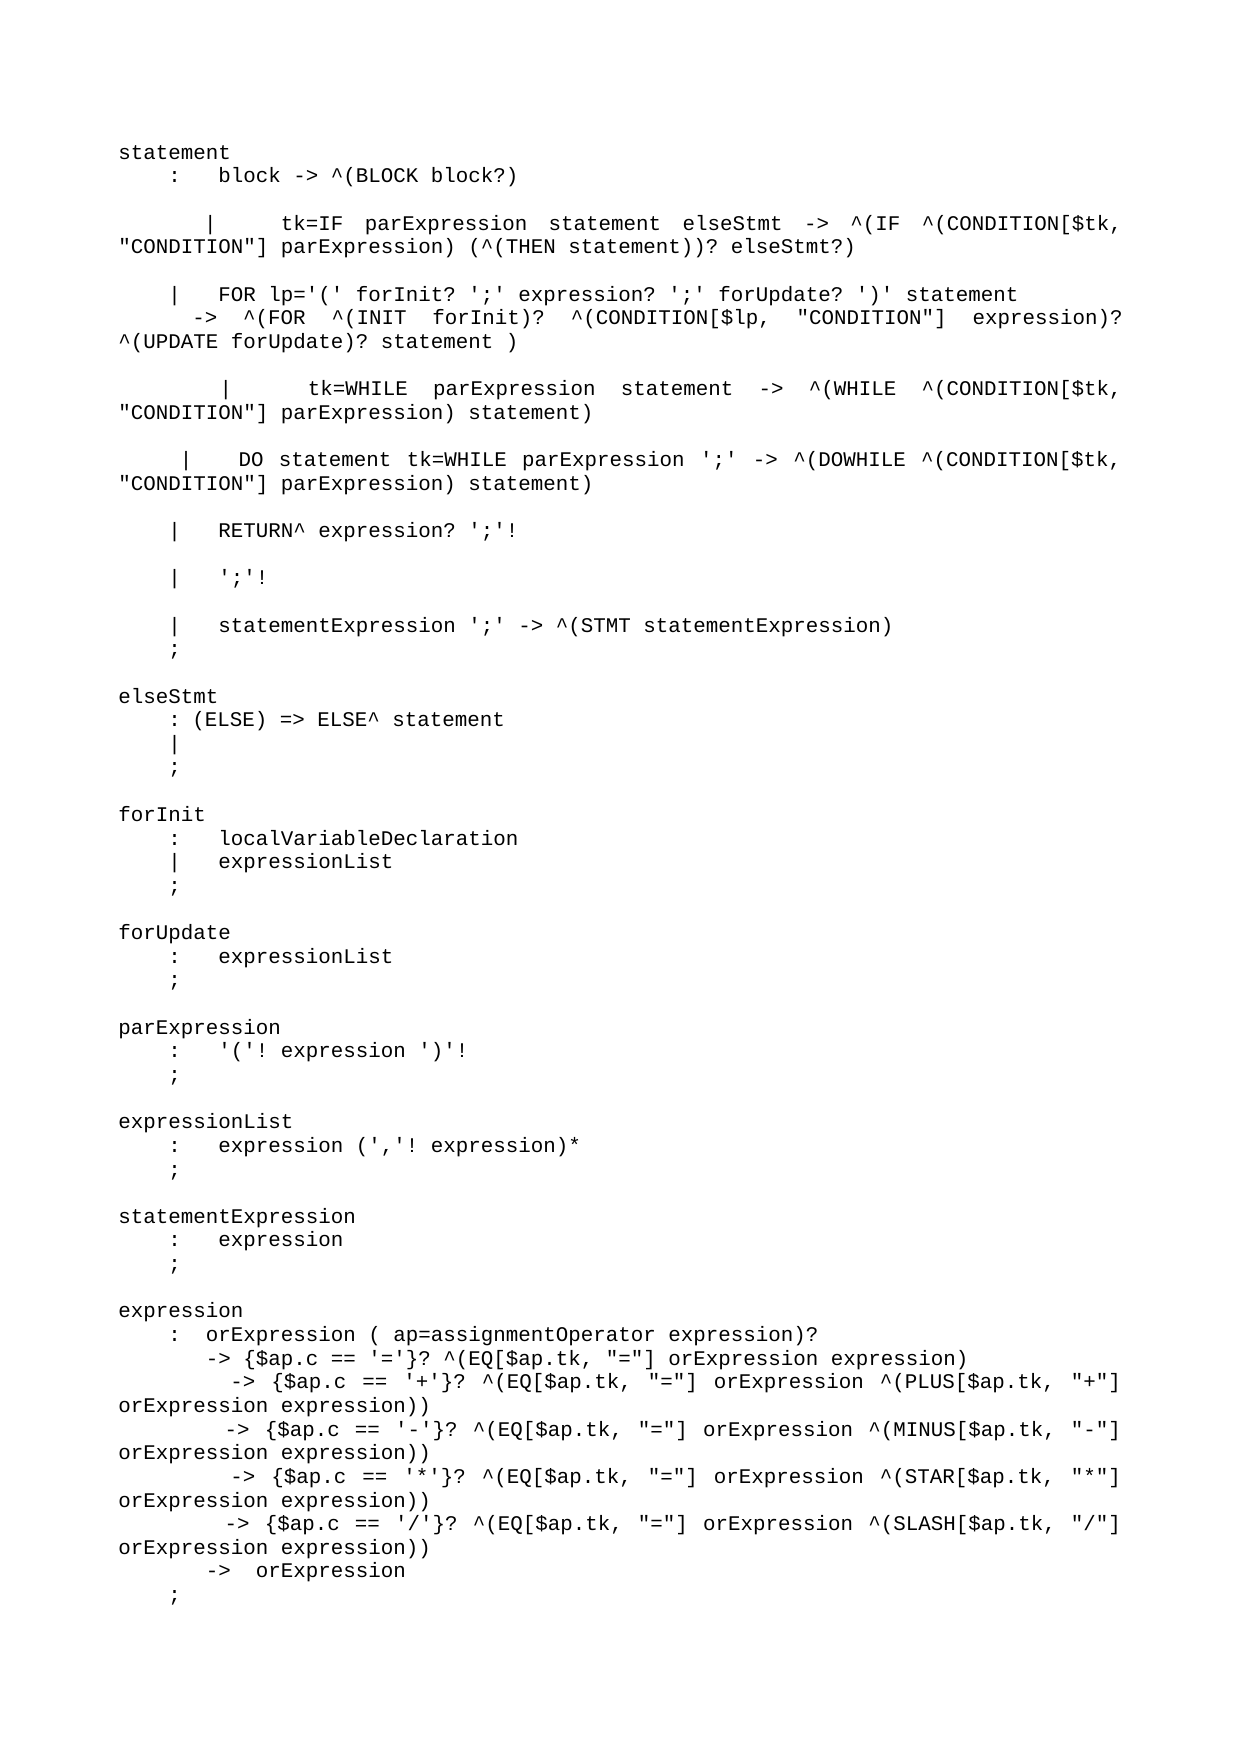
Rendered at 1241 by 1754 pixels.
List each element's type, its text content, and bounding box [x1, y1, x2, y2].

text -> orExpression [118, 1561, 1123, 1584]
text forInit [118, 804, 1123, 827]
text ; [118, 1158, 1123, 1182]
text -> {$ap.c == '+'}? ^(EQ[$ap.tk, "="] orExpression ^(PLUS[$ap.tk, "+"] orExpression expression)) [118, 1371, 1123, 1419]
text ; [118, 1253, 1123, 1277]
text -> {$ap.c == '='}? ^(EQ[$ap.tk, "="] orExpression expression) [118, 1348, 1123, 1371]
text : expression (','! expression)* [118, 1135, 1123, 1158]
text parExpression [118, 1017, 1123, 1040]
text -> ^(FOR ^(INIT forInit)? ^(CONDITION[$lp, "CONDITION"] expression)? ^(UPDATE forUpdate)? statement ) [118, 307, 1123, 354]
text statementExpression [118, 1206, 1123, 1229]
text : orExpression ( ap=assignmentOperator expression)? [118, 1324, 1123, 1348]
text ; [118, 1064, 1123, 1088]
text | FOR lp='(' forInit? ';' expression? ';' forUpdate? ')' statement [118, 284, 1123, 307]
text forUpdate [118, 922, 1123, 946]
text statement [118, 142, 1123, 165]
text expressionList [118, 1111, 1123, 1135]
text ; [118, 757, 1123, 780]
text | ';'! [118, 567, 1123, 591]
text ; [118, 875, 1123, 898]
text : (ELSE) => ELSE^ statement [118, 709, 1123, 733]
text elseStmt [118, 686, 1123, 709]
text | statementExpression ';' -> ^(STMT statementExpression) [118, 615, 1123, 638]
text | expressionList [118, 851, 1123, 875]
text -> {$ap.c == '*'}? ^(EQ[$ap.tk, "="] orExpression ^(STAR[$ap.tk, "*"] orExpression expression)) [118, 1466, 1123, 1513]
text : '('! expression ')'! [118, 1040, 1123, 1064]
text -> {$ap.c == '/'}? ^(EQ[$ap.tk, "="] orExpression ^(SLASH[$ap.tk, "/"] orExpression expression)) [118, 1513, 1123, 1561]
text | tk=WHILE parExpression statement -> ^(WHILE ^(CONDITION[$tk, "CONDITION"] parExpression) statement) [118, 378, 1123, 426]
text : expressionList [118, 946, 1123, 969]
text : expression [118, 1229, 1123, 1253]
text | tk=IF parExpression statement elseStmt -> ^(IF ^(CONDITION[$tk, "CONDITION"] parExpression) (^(THEN statement))? elseStmt?) [118, 213, 1123, 260]
text : block -> ^(BLOCK block?) [118, 165, 1123, 189]
text ; [118, 969, 1123, 993]
text ; [118, 1584, 1123, 1608]
text | RETURN^ expression? ';'! [118, 520, 1123, 544]
text ; [118, 638, 1123, 662]
text expression [118, 1300, 1123, 1324]
text | [118, 733, 1123, 757]
text -> {$ap.c == '-'}? ^(EQ[$ap.tk, "="] orExpression ^(MINUS[$ap.tk, "-"] orExpression expression)) [118, 1419, 1123, 1466]
text : localVariableDeclaration [118, 827, 1123, 851]
text | DO statement tk=WHILE parExpression ';' -> ^(DOWHILE ^(CONDITION[$tk, "CONDITION"] parExpression) statement) [118, 449, 1123, 496]
